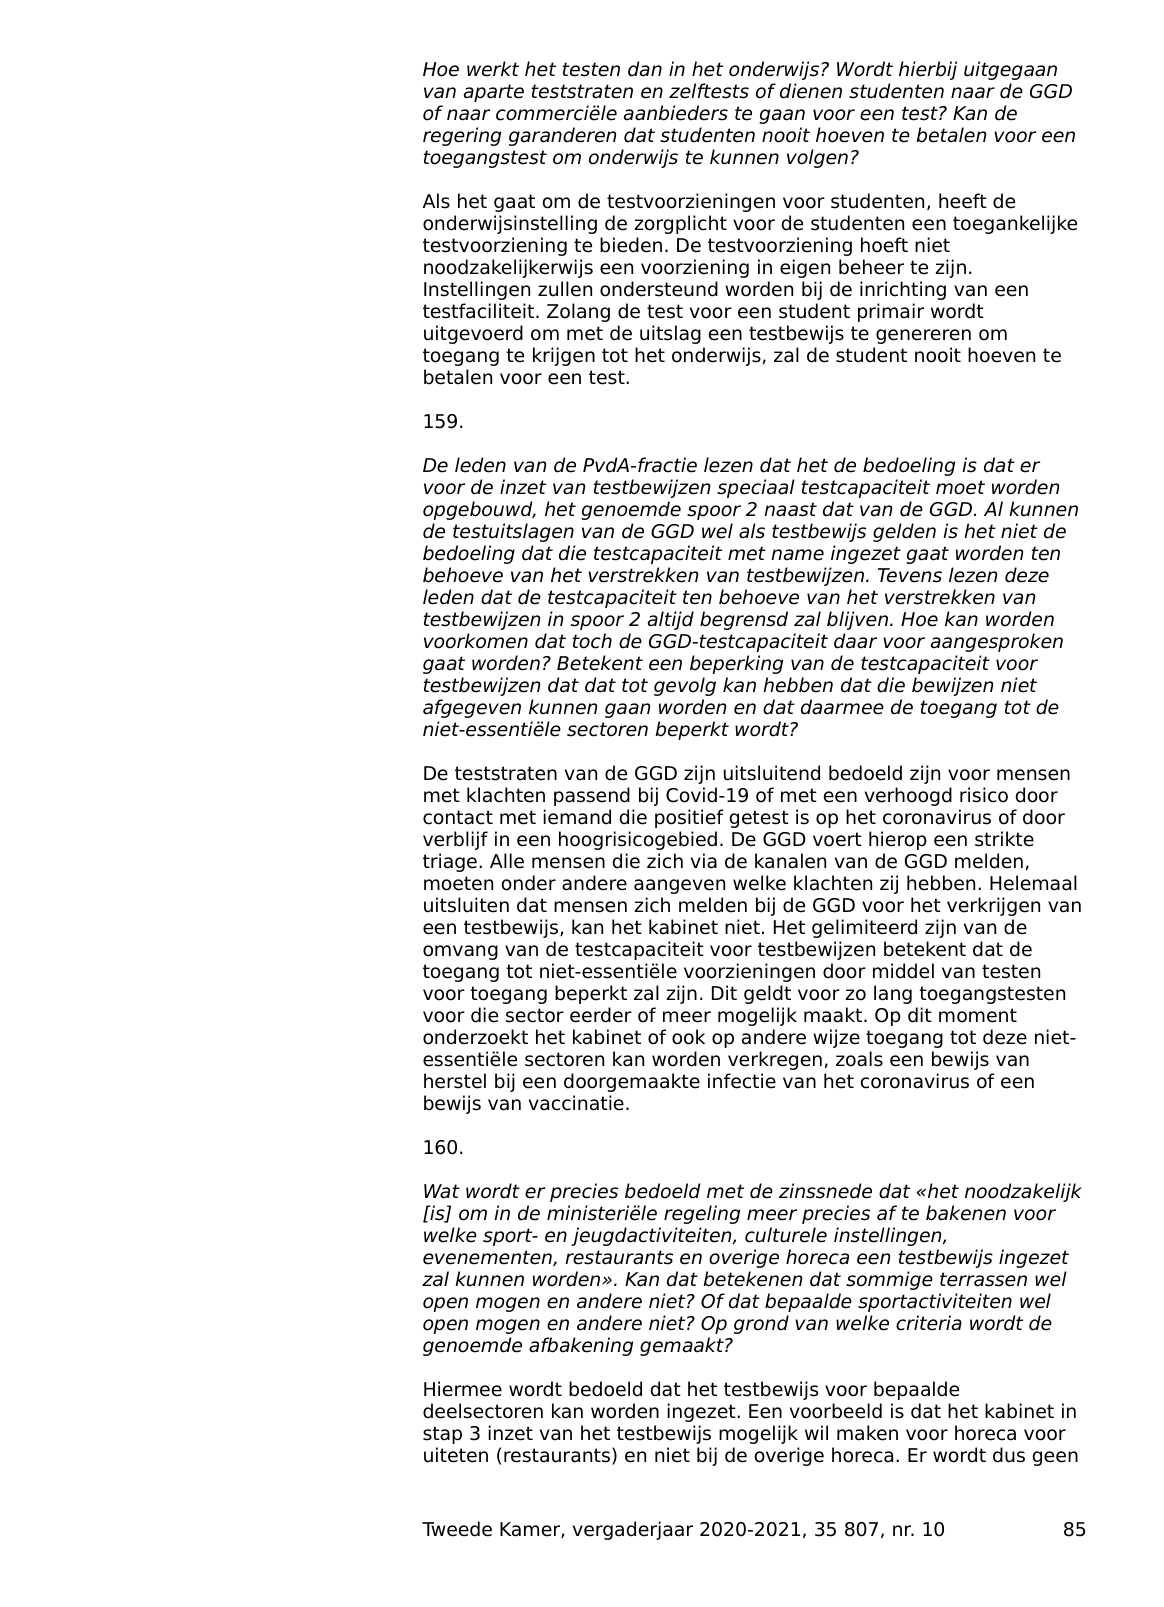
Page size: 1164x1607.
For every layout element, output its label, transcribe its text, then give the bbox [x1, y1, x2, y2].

text Hoe werkt het testen dan in het onderwijs? Wordt hierbij uitgegaan van aparte teststraten en zelftests of dienen studenten naar de GGD of naar commerciële aanbieders te gaan voor een test? Kan de regering garanderen dat studenten nooit hoeven te betalen voor een toegangstest om onderwijs te kunnen volgen? [422, 59, 1087, 169]
text De leden van de PvdA-fractie lezen dat het de bedoeling is dat er voor de inzet van testbewijzen speciaal testcapaciteit moet worden opgebouwd, het genoemde spoor 2 naast dat van de GGD. Al kunnen de testuitslagen van de GGD wel als testbewijs gelden is het niet de bedoeling dat die testcapaciteit met name ingezet gaat worden ten behoeve van het verstrekken van testbewijzen. Tevens lezen deze leden dat de testcapaciteit ten behoeve van het verstrekken van testbewijzen in spoor 2 altijd begrensd zal blijven. Hoe kan worden voorkomen dat toch de GGD-testcapaciteit daar voor aangesproken gaat worden? Betekent een beperking van de testcapaciteit voor testbewijzen dat dat tot gevolg kan hebben dat die bewijzen niet afgegeven kunnen gaan worden en dat daarmee de toegang tot de niet-essentiële sectoren beperkt wordt? [422, 455, 1087, 741]
text De teststraten van de GGD zijn uitsluitend bedoeld zijn voor mensen met klachten passend bij Covid-19 of met een verhoogd risico door contact met iemand die positief getest is op het coronavirus of door verblijf in een hoogrisicogebied. De GGD voert hierop een strikte triage. Alle mensen die zich via de kanalen van de GGD melden, moeten onder andere aangeven welke klachten zij hebben. Helemaal uitsluiten dat mensen zich melden bij de GGD voor het verkrijgen van een testbewijs, kan het kabinet niet. Het gelimiteerd zijn van de omvang van de testcapaciteit voor testbewijzen betekent dat de toegang tot niet-essentiële voorzieningen door middel van testen voor toegang beperkt zal zijn. Dit geldt voor zo lang toegangstesten voor die sector eerder of meer mogelijk maakt. Op dit moment onderzoekt het kabinet of ook op andere wijze toegang tot deze niet-essentiële sectoren kan worden verkregen, zoals een bewijs van herstel bij een doorgemaakte infectie van het coronavirus of een bewijs van vaccinatie. [422, 763, 1087, 1115]
text Hiermee wordt bedoeld dat het testbewijs voor bepaalde deelsectoren kan worden ingezet. Een voorbeeld is dat het kabinet in stap 3 inzet van het testbewijs mogelijk wil maken voor horeca voor uiteten (restaurants) en niet bij de overige horeca. Er wordt dus geen [422, 1379, 1087, 1467]
text Als het gaat om de testvoorzieningen voor studenten, heeft de onderwijsinstelling de zorgplicht voor de studenten een toegankelijke testvoorziening te bieden. De testvoorziening hoeft niet noodzakelijkerwijs een voorziening in eigen beheer te zijn. Instellingen zullen ondersteund worden bij de inrichting van een testfaciliteit. Zolang de test voor een student primair wordt uitgevoerd om met de uitslag een testbewijs te genereren om toegang te krijgen tot het onderwijs, zal de student nooit hoeven te betalen voor een test. [422, 191, 1087, 389]
text Wat wordt er precies bedoeld met de zinssnede dat «het noodzakelijk [is] om in de ministeriële regeling meer precies af te bakenen voor welke sport- en jeugdactiviteiten, culturele instellingen, evenementen, restaurants en overige horeca een testbewijs ingezet zal kunnen worden». Kan dat betekenen dat sommige terrassen wel open mogen en andere niet? Of dat bepaalde sportactiviteiten wel open mogen en andere niet? Op grond van welke criteria wordt de genoemde afbakening gemaakt? [422, 1181, 1087, 1357]
text 159. [422, 411, 1087, 433]
text 160. [422, 1137, 1087, 1159]
